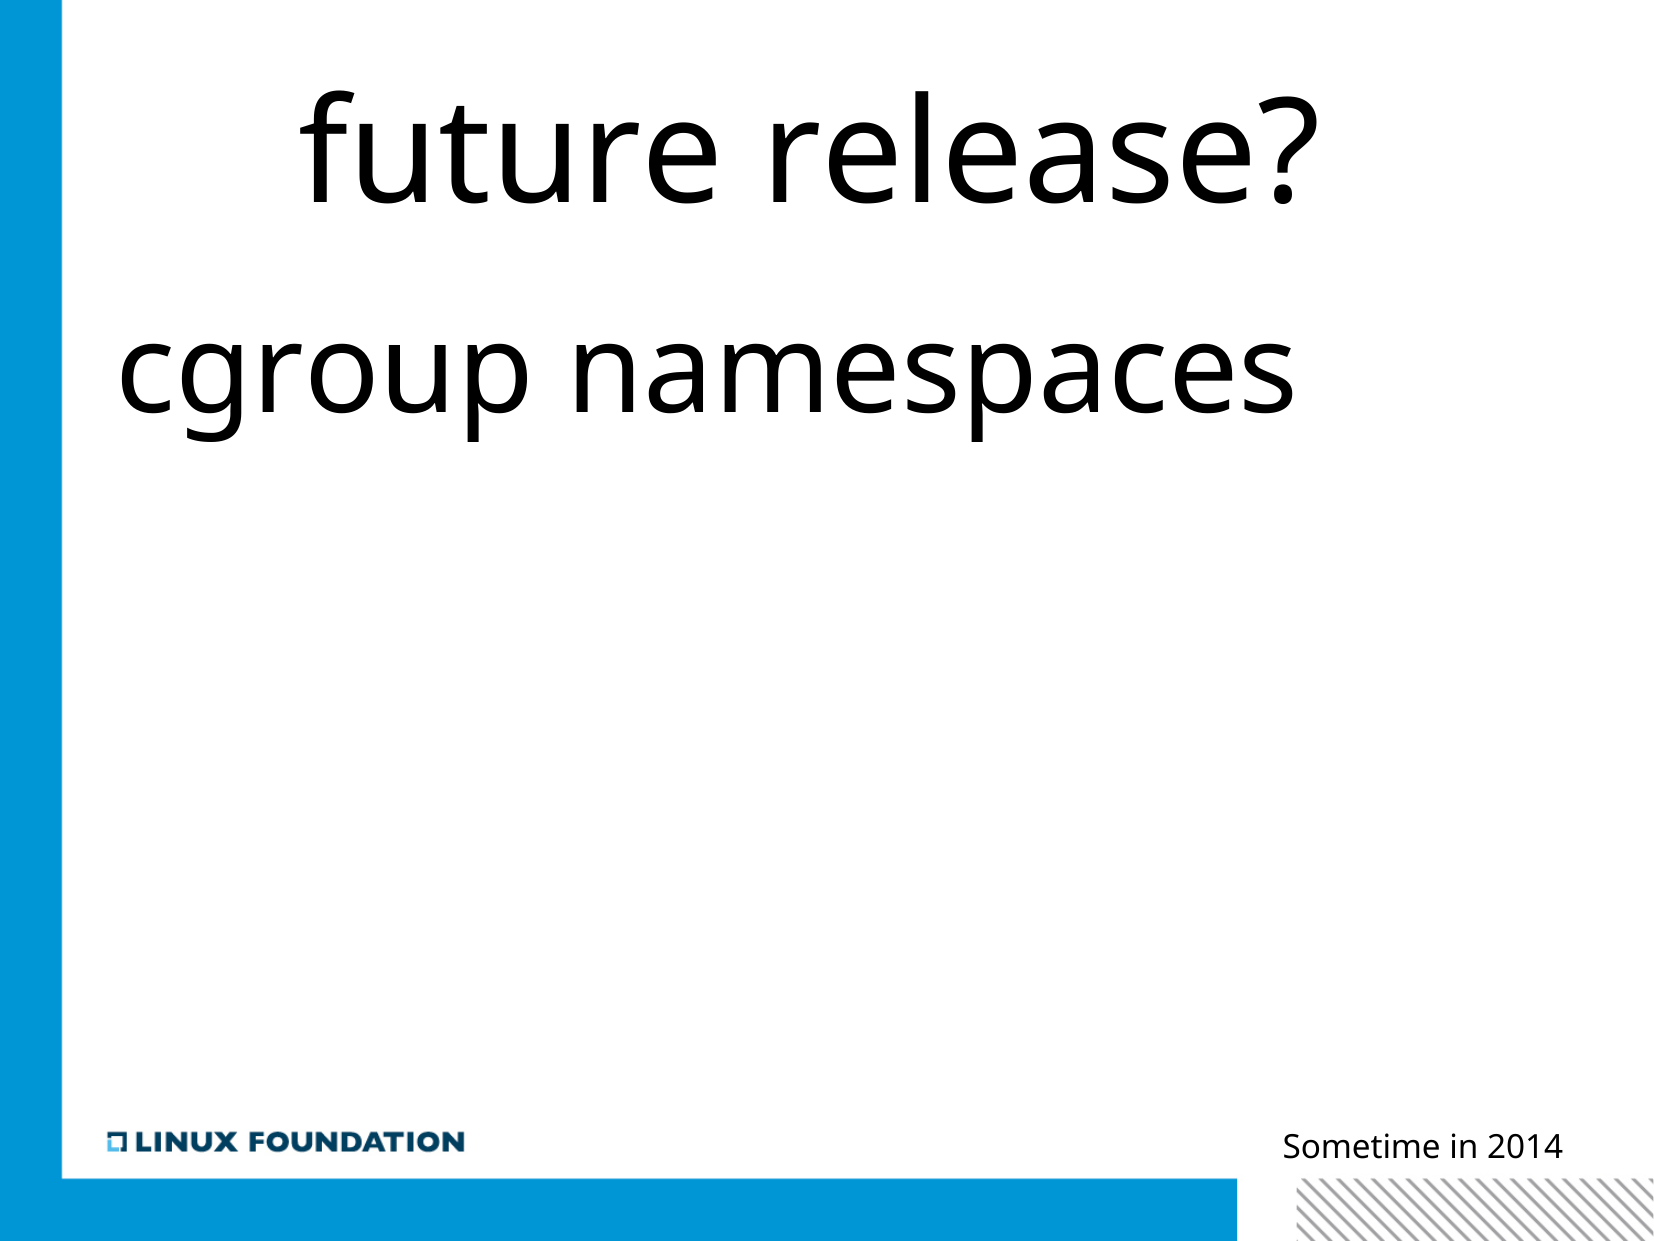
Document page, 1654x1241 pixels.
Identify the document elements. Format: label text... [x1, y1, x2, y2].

text_box cgroup namespaces [100, 271, 1323, 905]
picture [62, 0, 1654, 1241]
text_box Sometime in 2014 [1267, 1115, 1588, 1170]
text_box future release? [283, 39, 1370, 230]
